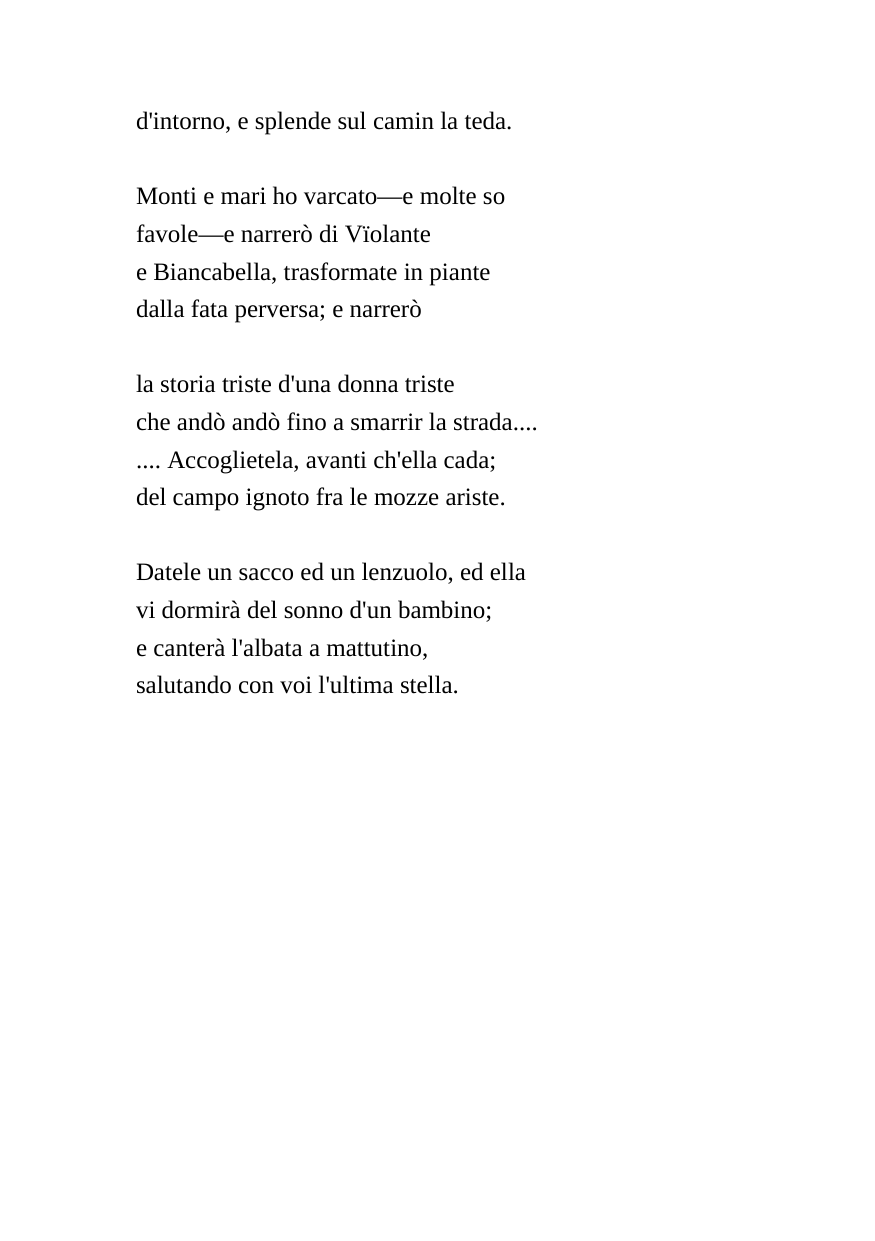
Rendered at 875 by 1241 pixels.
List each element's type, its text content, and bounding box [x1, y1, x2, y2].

text salutando con voi l'ultima stella. [106, 670, 768, 699]
text del campo ignoto fra le mozze ariste. [106, 482, 768, 511]
text favole—e narrerò di Vïolante [106, 219, 768, 248]
text la storia triste d'una donna triste [106, 369, 768, 398]
text e canterà l'albata a mattutino, [106, 633, 768, 661]
text Monti e mari ho varcato—e molte so [106, 181, 768, 210]
text che andò andò fino a smarrir la strada.... [106, 407, 768, 436]
text Datele un sacco ed un lenzuolo, ed ella [106, 557, 768, 586]
text dalla fata perversa; e narrerò [106, 294, 768, 323]
text vi dormirà del sonno d'un bambino; [106, 595, 768, 624]
text e Biancabella, trasformate in piante [106, 257, 768, 285]
text .... Accoglietela, avanti ch'ella cada; [106, 445, 768, 473]
text d'intorno, e splende sul camin la teda. [106, 106, 768, 135]
